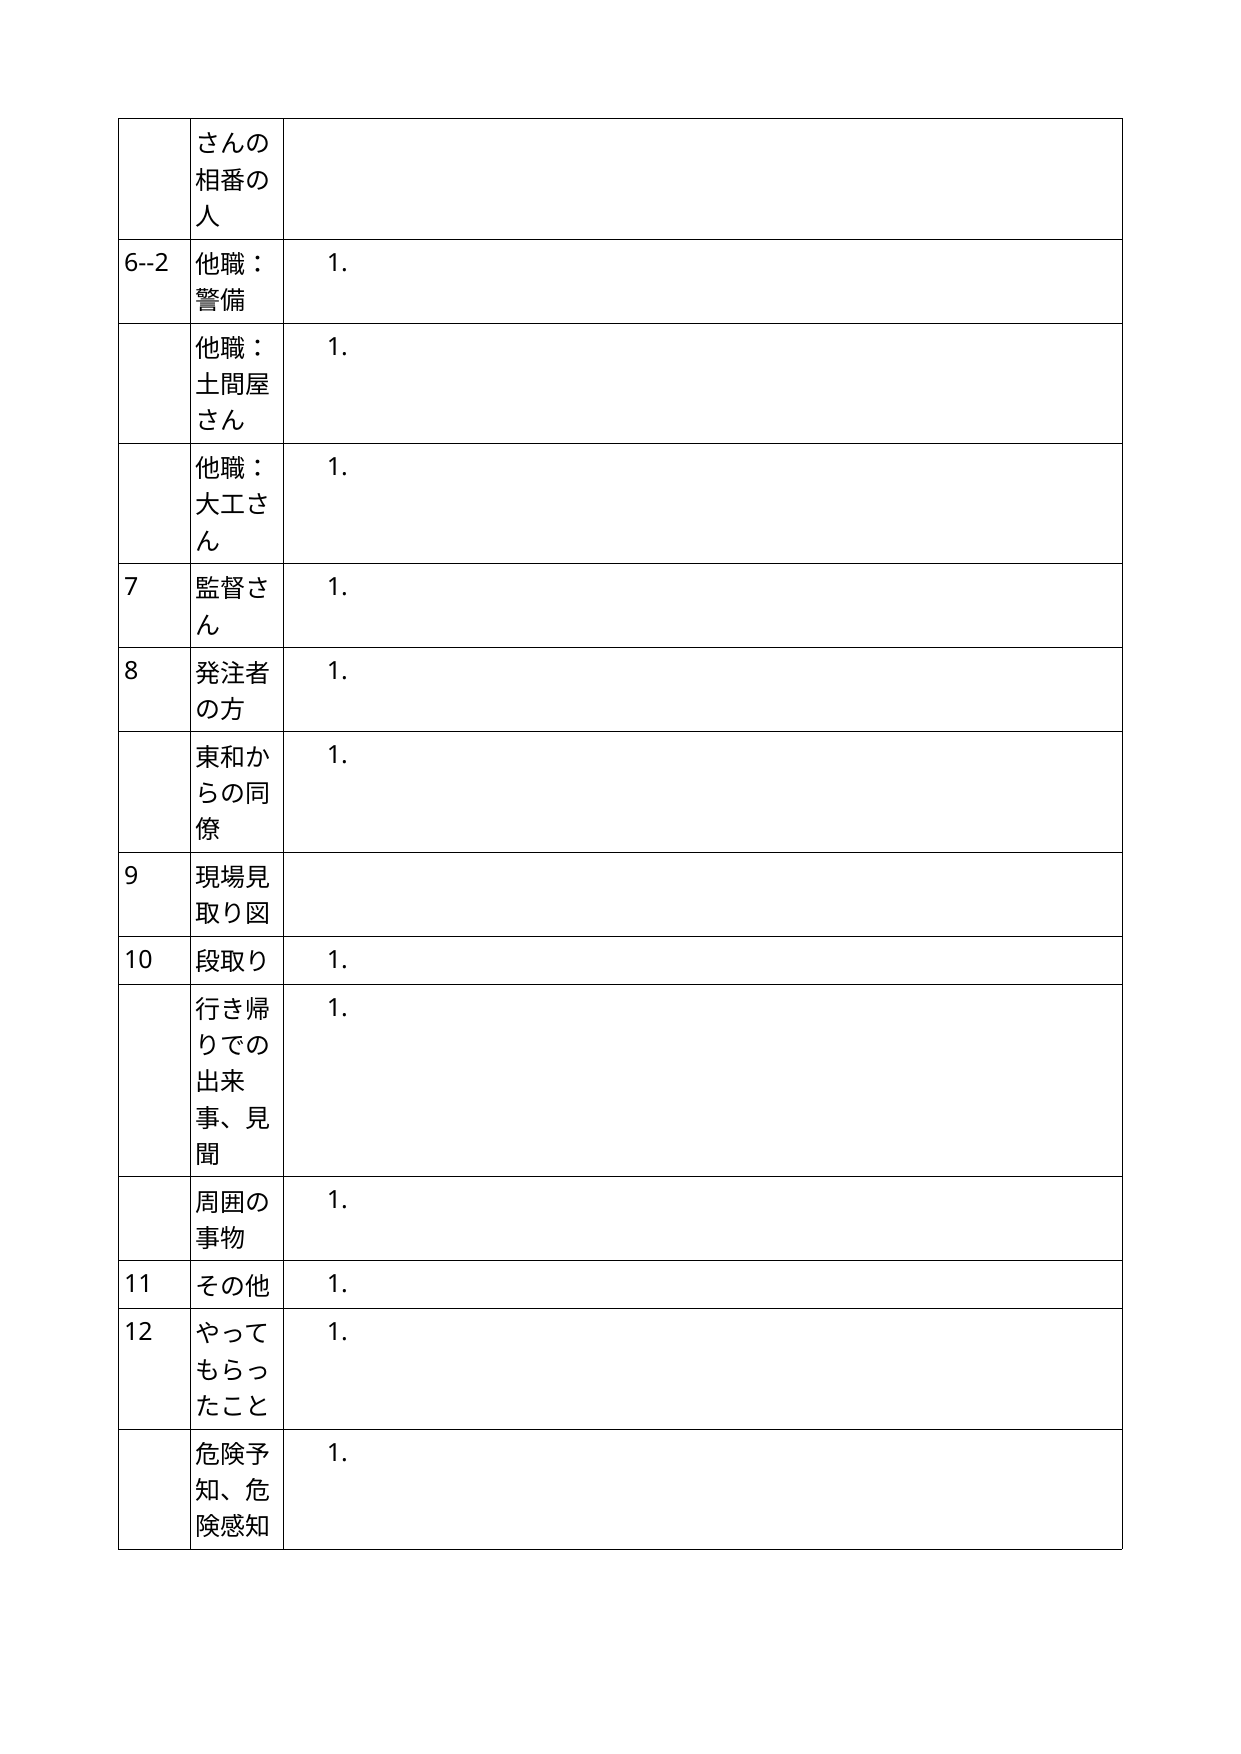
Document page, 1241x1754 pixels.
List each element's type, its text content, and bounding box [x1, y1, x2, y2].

table_cell さんの相番の人 [191, 119, 283, 238]
table_cell [284, 1177, 1122, 1260]
table_cell [284, 119, 1122, 238]
table_cell [119, 732, 190, 852]
table_cell 8 [119, 648, 190, 731]
table_cell 9 [119, 853, 190, 936]
table_cell 東和からの同僚 [191, 732, 283, 852]
table_cell その他 [191, 1261, 283, 1308]
table_cell [284, 444, 1122, 563]
table_cell 段取り [191, 937, 283, 983]
table_cell [284, 240, 1122, 322]
table_cell [119, 324, 190, 443]
table_cell [119, 1177, 190, 1260]
table_cell [119, 985, 190, 1176]
table_cell 危険予知、危険感知 [191, 1430, 283, 1549]
table_cell 他職：大工さん [191, 444, 283, 563]
table_cell [284, 732, 1122, 852]
table_cell 6--2 [119, 240, 190, 322]
table_cell [284, 648, 1122, 731]
table_cell 7 [119, 564, 190, 647]
table_cell 行き帰りでの出来事、見聞 [191, 985, 283, 1176]
table_cell 発注者の方 [191, 648, 283, 731]
table_cell 10 [119, 937, 190, 983]
table_cell [284, 853, 1122, 936]
table_cell [119, 1430, 190, 1549]
table_cell [119, 444, 190, 563]
table_cell [284, 1309, 1122, 1428]
table_cell 監督さん [191, 564, 283, 647]
table_cell 周囲の事物 [191, 1177, 283, 1260]
table_cell [119, 119, 190, 238]
table_cell 他職：警備 [191, 240, 283, 322]
table_cell [284, 564, 1122, 647]
table_cell [284, 1430, 1122, 1549]
table_cell 他職：土間屋さん [191, 324, 283, 443]
table_cell やってもらったこと [191, 1309, 283, 1428]
table_cell [284, 324, 1122, 443]
table_cell 現場見取り図 [191, 853, 283, 936]
table_cell [284, 1261, 1122, 1308]
table_cell 11 [119, 1261, 190, 1308]
table_cell 12 [119, 1309, 190, 1428]
table_cell [284, 937, 1122, 983]
table_cell [284, 985, 1122, 1176]
